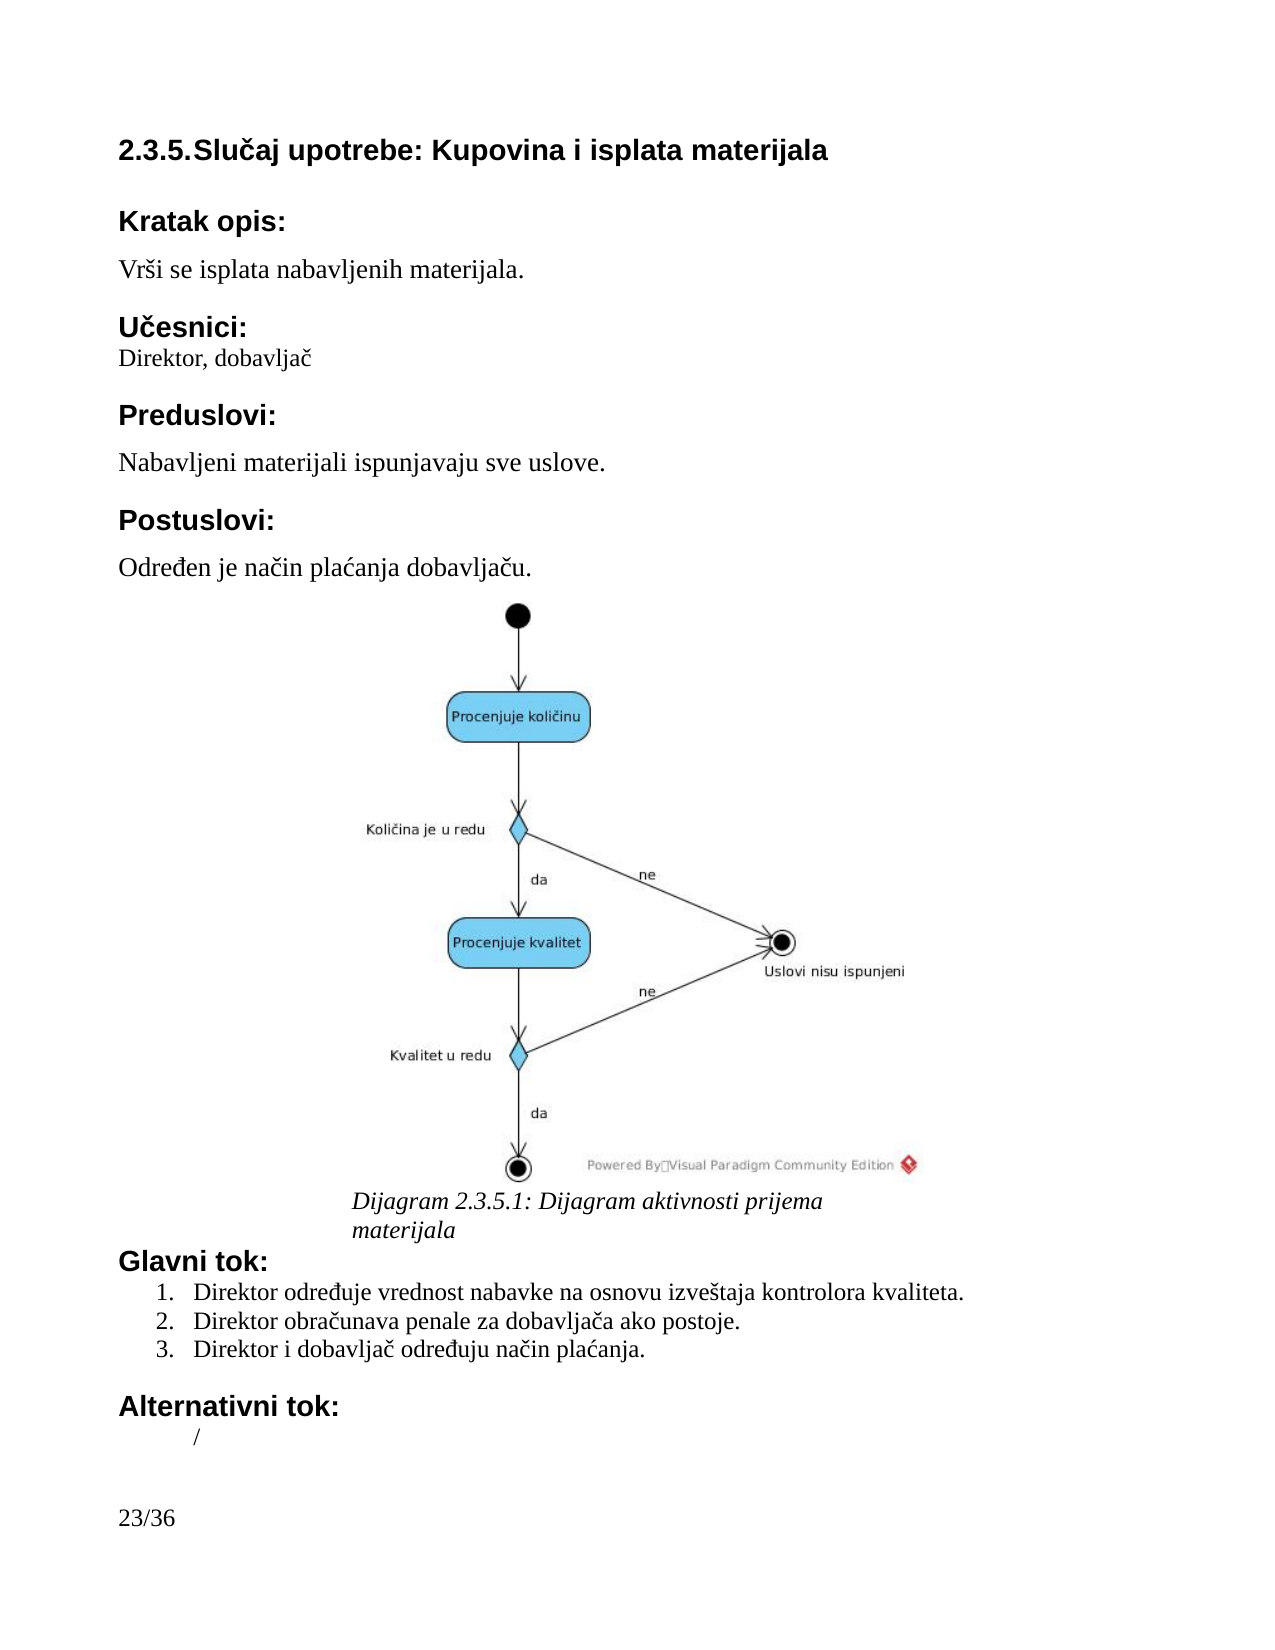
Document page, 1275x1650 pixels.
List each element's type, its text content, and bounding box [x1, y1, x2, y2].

list Direktor i dobavljač određuju način plaćanja. [156, 1334, 1157, 1363]
list Direktor određuje vrednost nabavke na osnovu izveštaja kontrolora kvaliteta. [156, 1277, 1157, 1306]
subtitle Učesnici: [118, 310, 1157, 343]
subtitle Glavni tok: [118, 1186, 1157, 1277]
text Direktor, dobavljač [118, 343, 1157, 372]
subtitle Slučaj upotrebe: Kupovina i isplata materijala [118, 133, 1157, 166]
picture [351, 601, 924, 1186]
subtitle Preduslovi: [118, 397, 1157, 431]
text Vrši se isplata nabavljenih materijala. [118, 253, 1157, 284]
text Dijagram 2.3.5.1: Dijagram aktivnosti prijema materijala [352, 1186, 923, 1243]
list / [156, 1422, 1157, 1451]
text Određen je način plaćanja dobavljaču. [118, 551, 1157, 582]
subtitle Kratak opis: [118, 204, 1157, 238]
subtitle Alternativni tok: [118, 1389, 1157, 1422]
list Direktor obračunava penale za dobavljača ako postoje. [156, 1306, 1157, 1334]
text Nabavljeni materijali ispunjavaju sve uslove. [118, 446, 1157, 477]
subtitle Postuslovi: [118, 503, 1157, 536]
